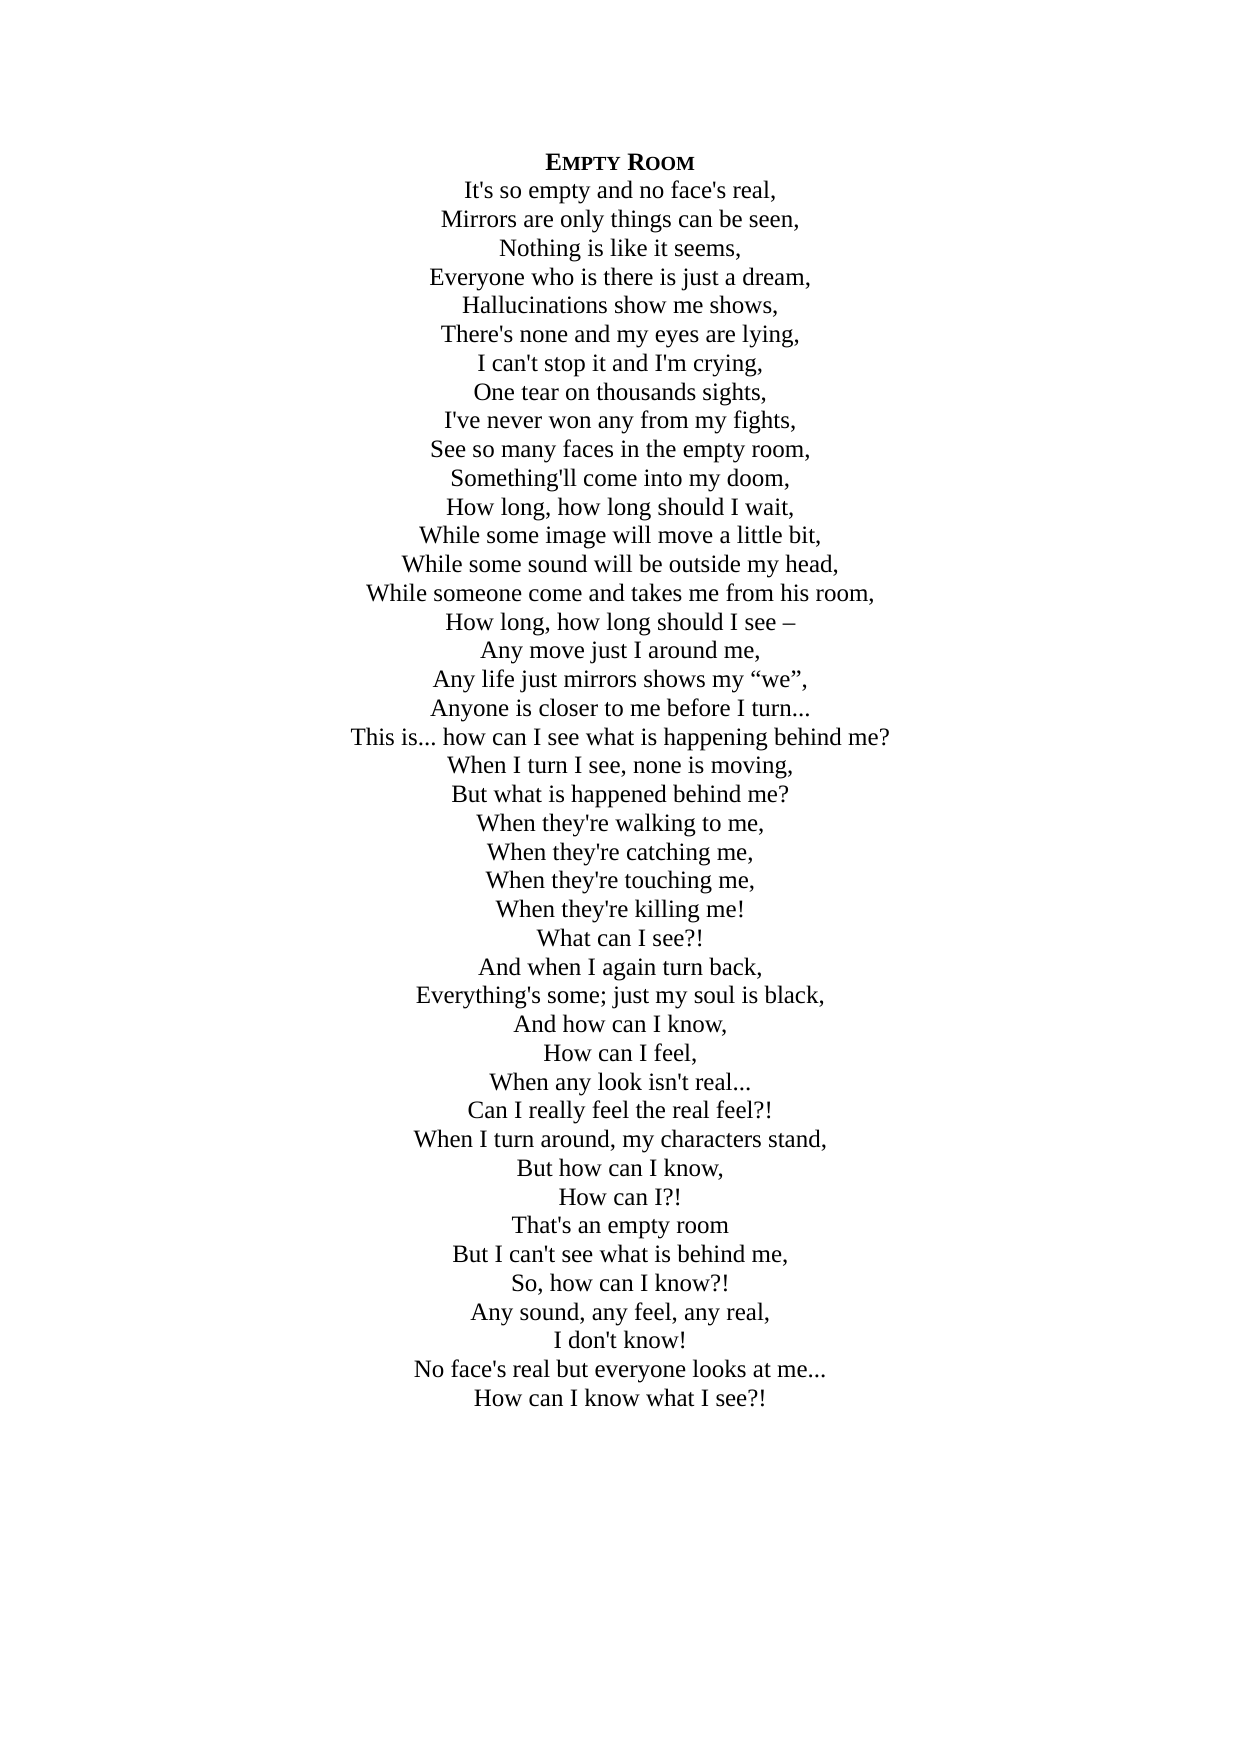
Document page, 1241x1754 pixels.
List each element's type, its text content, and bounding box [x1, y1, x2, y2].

text That's an empty room [118, 1211, 1122, 1239]
text Mirrors are only things can be seen, [118, 204, 1122, 233]
text See so many faces in the empty room, [118, 434, 1122, 463]
text When I turn I see, none is moving, [118, 751, 1122, 779]
text I can't stop it and I'm crying, [118, 348, 1122, 377]
text Something'll come into my doom, [118, 463, 1122, 492]
text But how can I know, [118, 1153, 1122, 1182]
text Everything's some; just my soul is black, [118, 981, 1122, 1009]
text I don't know! [118, 1326, 1122, 1354]
text But what is happened behind me? [118, 779, 1122, 808]
text There's none and my eyes are lying, [118, 319, 1122, 348]
text How can I know what I see?! [118, 1383, 1122, 1412]
text One tear on thousands sights, [118, 377, 1122, 406]
text When any look isn't real... [118, 1067, 1122, 1096]
text When they're walking to me, [118, 808, 1122, 837]
text So, how can I know?! [118, 1268, 1122, 1297]
text Nothing is like it seems, [118, 233, 1122, 262]
text When they're touching me, [118, 866, 1122, 894]
text Anyone is closer to me before I turn... [118, 693, 1122, 722]
text How long, how long should I see – [118, 607, 1122, 636]
text How can I feel, [118, 1038, 1122, 1067]
text While someone come and takes me from his room, [118, 578, 1122, 607]
text I've never won any from my fights, [118, 406, 1122, 434]
text What can I see?! [118, 923, 1122, 952]
text Empty Room [118, 147, 1122, 176]
text Any move just I around me, [118, 636, 1122, 664]
text This is... how can I see what is happening behind me? [118, 722, 1122, 751]
text Can I really feel the real feel?! [118, 1096, 1122, 1124]
text And when I again turn back, [118, 952, 1122, 981]
text And how can I know, [118, 1009, 1122, 1038]
text How can I?! [118, 1182, 1122, 1211]
text Hallucinations show me shows, [118, 291, 1122, 319]
text But I can't see what is behind me, [118, 1239, 1122, 1268]
text Any sound, any feel, any real, [118, 1297, 1122, 1326]
text Any life just mirrors shows my “we”, [118, 664, 1122, 693]
text How long, how long should I wait, [118, 492, 1122, 521]
text When they're catching me, [118, 837, 1122, 866]
text While some image will move a little bit, [118, 521, 1122, 549]
text It's so empty and no face's real, [118, 176, 1122, 204]
text Everyone who is there is just a dream, [118, 262, 1122, 291]
text When they're killing me! [118, 894, 1122, 923]
text No face's real but everyone looks at me... [118, 1354, 1122, 1383]
text While some sound will be outside my head, [118, 549, 1122, 578]
text When I turn around, my characters stand, [118, 1124, 1122, 1153]
